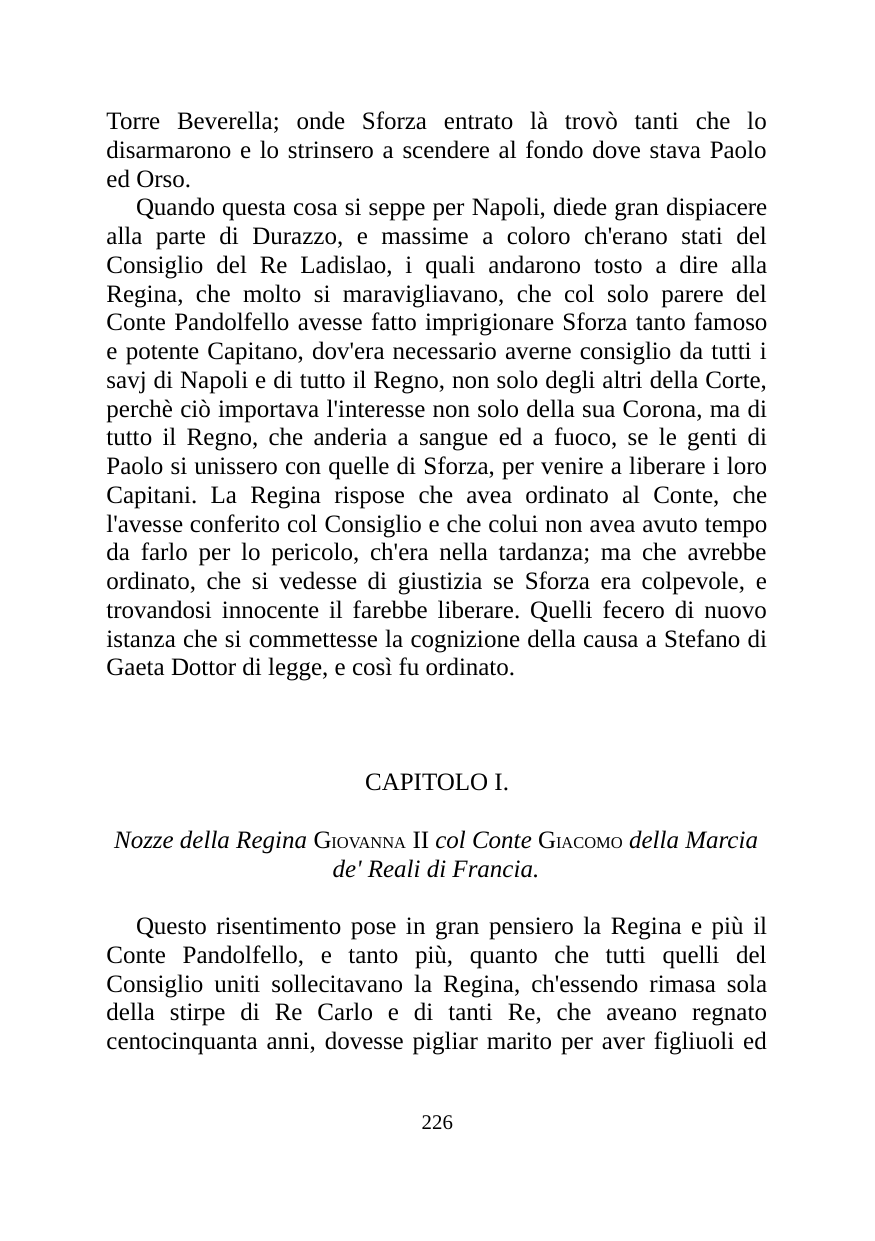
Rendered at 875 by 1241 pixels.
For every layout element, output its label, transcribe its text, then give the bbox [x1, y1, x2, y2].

text Questo risentimento pose in gran pensiero la Regina e più il Conte Pandolfello, e tanto più, quanto che tutti quelli del Consiglio uniti sollecitavano la Regina, ch'essendo rimasa sola della stirpe di Re Carlo e di tanti Re, che aveano regnato centocinquanta anni, dovesse pigliar marito per aver figliuoli ed [106, 911, 768, 1055]
text Quando questa cosa si seppe per Napoli, diede gran dispiacere alla parte di Durazzo, e massime a coloro ch'erano stati del Consiglio del Re Ladislao, i quali andarono tosto a dire alla Regina, che molto si maravigliavano, che col solo parere del Conte Pandolfello avesse fatto imprigionare Sforza tanto famoso e potente Capitano, dov'era necessario averne consiglio da tutti i savj di Napoli e di tutto il Regno, non solo degli altri della Corte, perchè ciò importava l'interesse non solo della sua Corona, ma di tutto il Regno, che anderia a sangue ed a fuoco, se le genti di Paolo si unissero con quelle di Sforza, per venire a liberare i loro Capitani. La Regina rispose che avea ordinato al Conte, che l'avesse conferito col Consiglio e che colui non avea avuto tempo da farlo per lo pericolo, ch'era nella tardanza; ma che avrebbe ordinato, che si vedesse di giustizia se Sforza era colpevole, e trovandosi innocente il farebbe liberare. Quelli fecero di nuovo istanza che si commettesse la cognizione della causa a Stefano di Gaeta Dottor di legge, e così fu ordinato. [106, 192, 768, 681]
text Torre Beverella; onde Sforza entrato là trovò tanti che lo disarmarono e lo strinsero a scendere al fondo dove stava Paolo ed Orso. [106, 106, 768, 192]
text Nozze della Regina Giovanna II col Conte Giacomo della Marcia de' Reali di Francia. [106, 825, 768, 882]
text CAPITOLO I. [106, 767, 768, 796]
